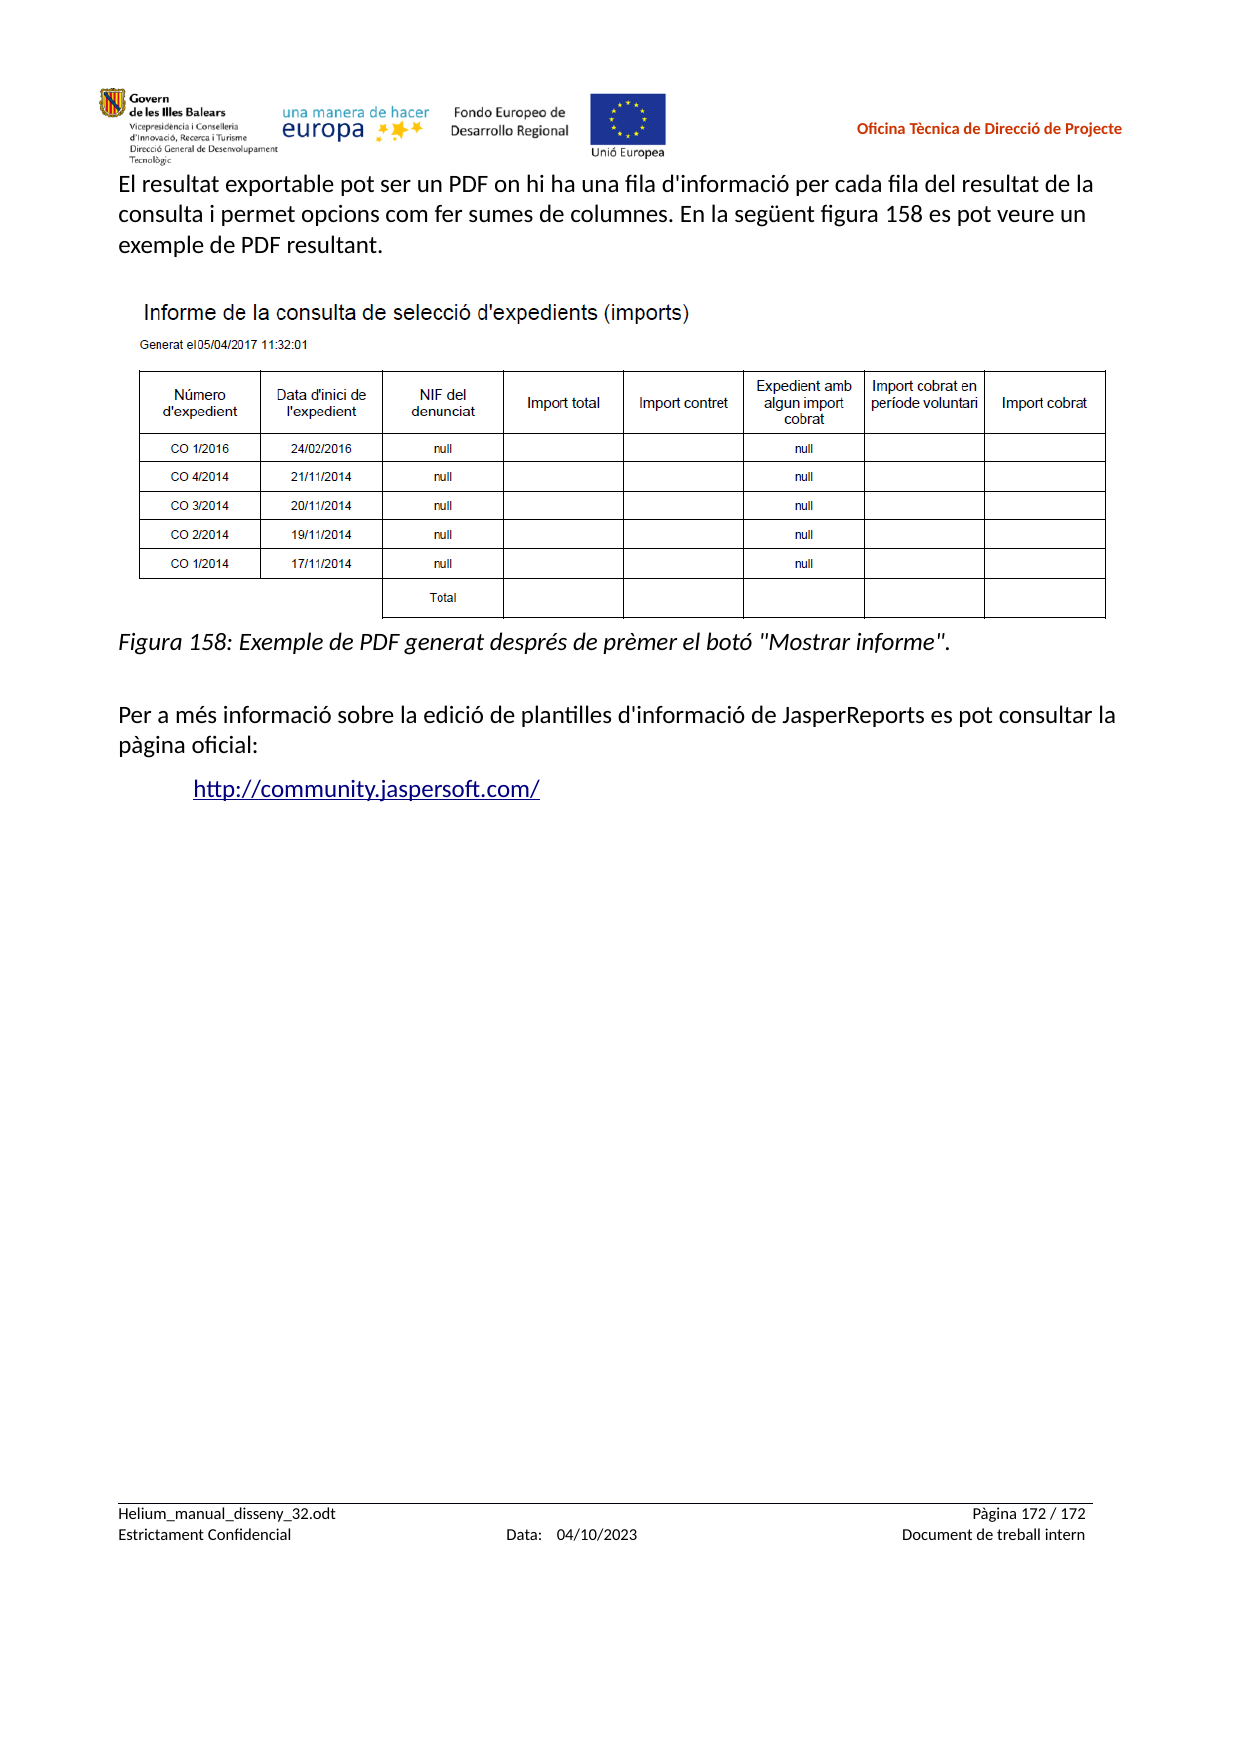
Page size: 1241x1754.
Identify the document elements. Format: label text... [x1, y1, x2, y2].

text El resultat exportable pot ser un PDF on hi ha una fila d'informació per cada fila del resultat de la consulta i permet opcions com fer sumes de columnes. En la següent figura 158 es pot veure un exemple de PDF resultant. [118, 168, 1122, 259]
text http://community.jaspersoft.com/ [118, 773, 1122, 803]
picture [99, 87, 668, 166]
picture [118, 284, 1123, 626]
text Per a més informació sobre la edició de plantilles d'informació de JasperReports es pot consultar la pàgina oficial: [118, 699, 1122, 760]
text Figura 158: Exemple de PDF generat després de prèmer el botó "Mostrar informe". [118, 626, 1122, 656]
